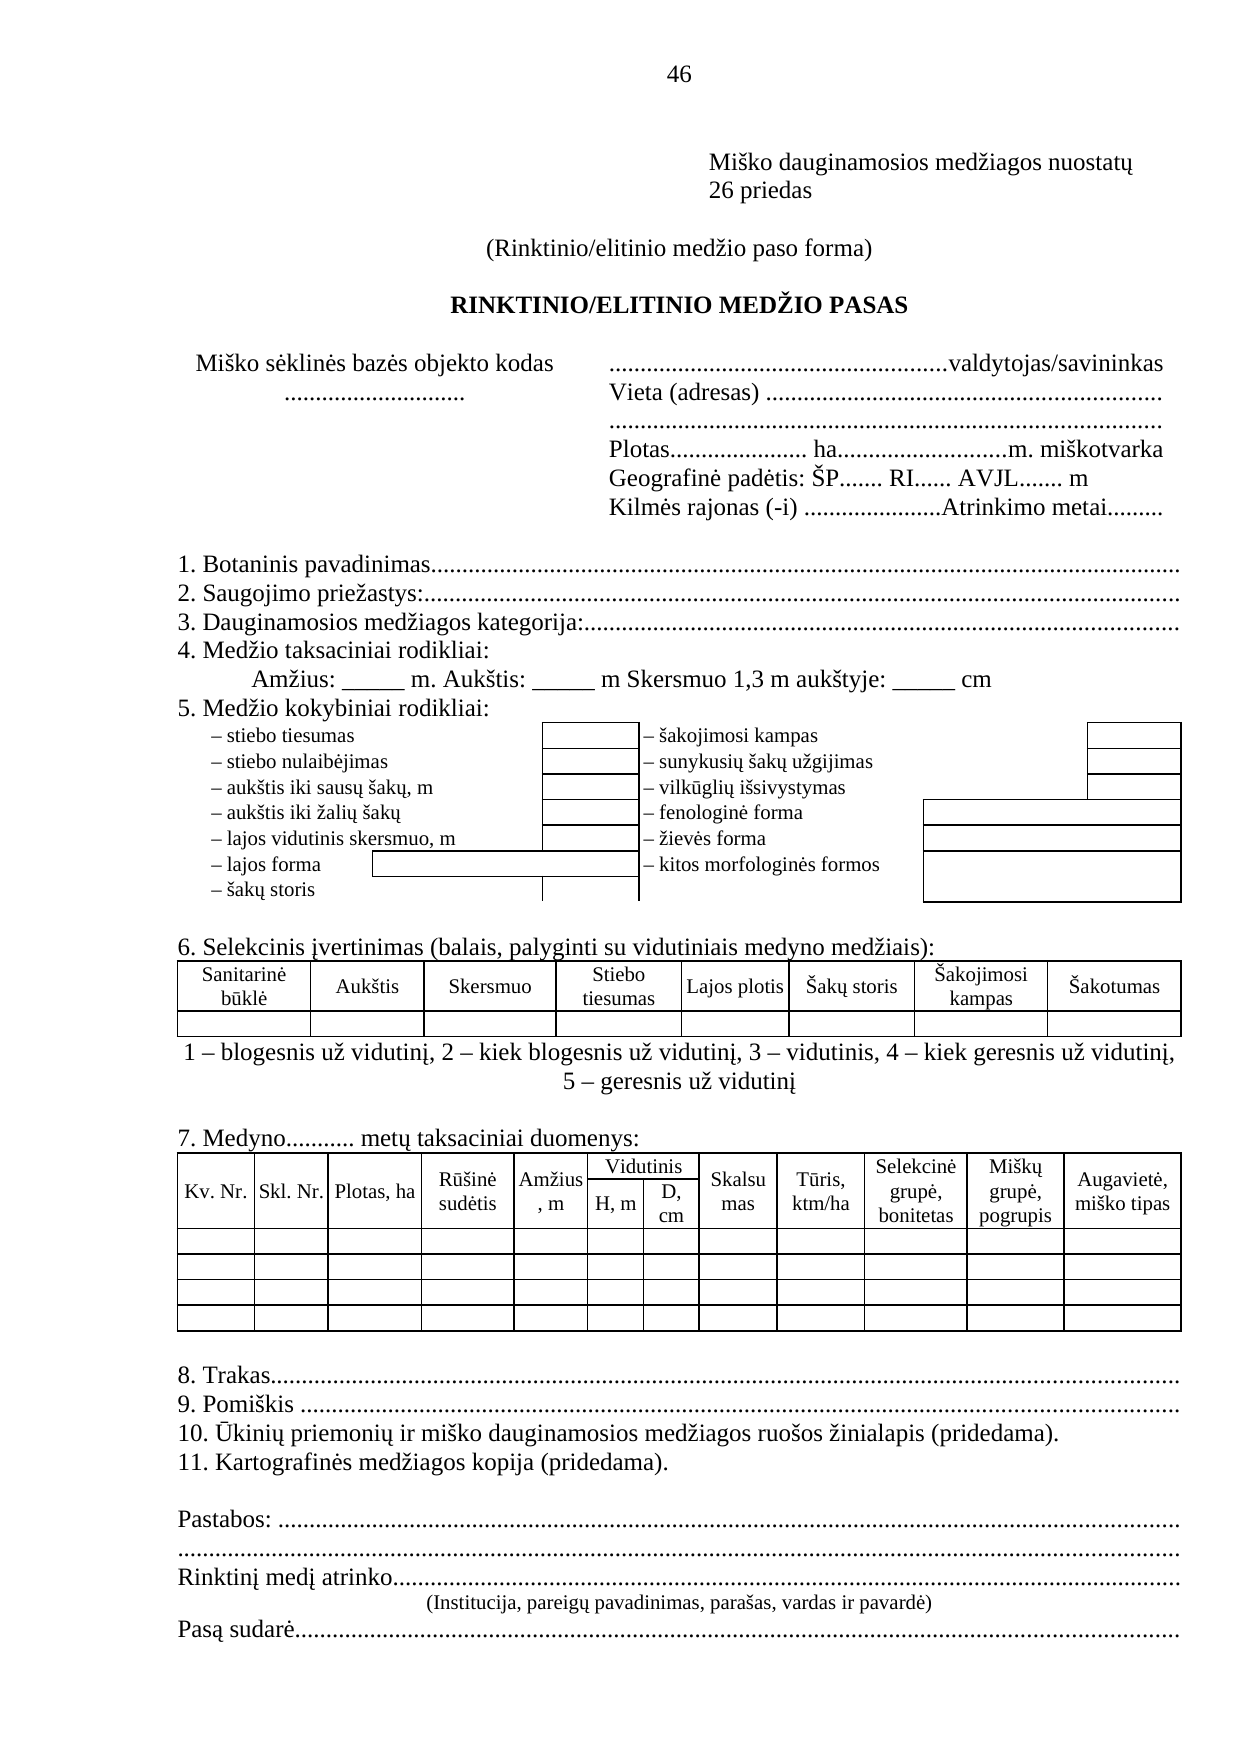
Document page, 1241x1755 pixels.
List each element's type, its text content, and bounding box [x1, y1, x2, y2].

table_header [543, 723, 638, 747]
table_cell [968, 1306, 1063, 1330]
text Miško dauginamosios medžiagos nuostatų [177, 147, 1181, 176]
table_header Tūris, ktm/ha [778, 1154, 864, 1227]
table_cell [865, 1306, 966, 1330]
table_header Šakojimosi kampas [915, 962, 1047, 1010]
table_cell – žievės forma [640, 824, 923, 850]
table_header Kv. Nr. [178, 1154, 254, 1227]
text . [177, 1533, 1181, 1562]
table_header Skl. Nr. [255, 1154, 327, 1227]
table_header – stiebo tiesumas [177, 722, 542, 747]
table_cell [700, 1255, 776, 1279]
table_cell [515, 1229, 587, 1253]
table_cell [557, 1012, 681, 1036]
table_cell [422, 1255, 513, 1279]
table_cell [682, 1012, 788, 1036]
text 1 – blogesnis už vidutinį, 2 – kiek blogesnis už vidutinį, 3 – vidutinis, 4 – kiek geresnis už vidutinį, 5 – geresnis už vidutinį [177, 1037, 1181, 1095]
table_cell [1065, 1255, 1180, 1279]
text 5. Medžio kokybiniai rodikliai: [177, 693, 1181, 722]
table_cell [700, 1306, 776, 1330]
table_cell [543, 877, 638, 901]
table_cell [422, 1306, 513, 1330]
text 9. Pomiškis [177, 1389, 1181, 1418]
table_cell [924, 826, 1180, 850]
table_cell [255, 1229, 327, 1253]
table_cell [178, 1012, 310, 1036]
table_cell [778, 1255, 864, 1279]
text 2. Saugojimo priežastys: [177, 578, 1181, 607]
table_cell [373, 852, 638, 876]
text (Rinktinio/elitinio medžio paso forma) [177, 233, 1181, 262]
table_cell [588, 1229, 643, 1253]
table_cell [700, 1280, 776, 1304]
table_cell [255, 1255, 327, 1279]
table_header Augavietė, miško tipas [1065, 1154, 1180, 1227]
table_cell – aukštis iki sausų šakų, m [177, 773, 542, 799]
table_header Skersmuo [425, 962, 555, 1010]
table_cell [515, 1255, 587, 1279]
table_cell [422, 1280, 513, 1304]
table_cell [644, 1280, 698, 1304]
table_cell [640, 876, 923, 901]
text Pasą sudarė [177, 1614, 1181, 1643]
table_header Plotas, ha [329, 1154, 421, 1227]
text 4. Medžio taksaciniai rodikliai: [177, 636, 1181, 664]
table_cell [778, 1306, 864, 1330]
table_header Stiebo tiesumas [557, 962, 681, 1010]
table_cell [515, 1306, 587, 1330]
table_cell [588, 1255, 643, 1279]
text 11. Kartografinės medžiagos kopija (pridedama). [177, 1447, 1181, 1475]
table_cell [588, 1280, 643, 1304]
table_header Šakotumas [1048, 962, 1180, 1010]
table_cell [311, 1012, 423, 1036]
table_cell [865, 1255, 966, 1279]
table_cell [329, 1280, 421, 1304]
text Pastabos: [177, 1504, 1181, 1533]
table_header Rūšinė sudėtis [422, 1154, 513, 1227]
table_cell [865, 1280, 966, 1304]
text 6. Selekcinis įvertinimas (balais, palyginti su vidutiniais medyno medžiais): [177, 932, 1181, 960]
text (Institucija, pareigų pavadinimas, parašas, vardas ir pavardė) [177, 1590, 1181, 1614]
table_cell [968, 1255, 1063, 1279]
text RINKTINIO/ELITINIO MEDŽIO PASAS [177, 291, 1181, 319]
table_cell [1088, 775, 1180, 799]
table_cell [778, 1229, 864, 1253]
table_cell [543, 749, 638, 773]
text Rinktinį medį atrinko [177, 1562, 1181, 1590]
table_cell – stiebo nulaibėjimas [177, 748, 542, 773]
table_cell D, cm [644, 1180, 698, 1227]
table_cell [778, 1280, 864, 1304]
table_cell [178, 1255, 254, 1279]
table_cell [1065, 1306, 1180, 1330]
table_cell [968, 1280, 1063, 1304]
table_cell [924, 800, 1180, 824]
table_cell [915, 1012, 1047, 1036]
table_cell H, m [588, 1180, 643, 1227]
table_cell – lajos vidutinis skersmuo, m [177, 824, 542, 850]
text 10. Ūkinių priemonių ir miško dauginamosios medžiagos ruošos žinialapis (pridedama). [177, 1418, 1181, 1447]
table_cell [329, 1255, 421, 1279]
table_cell [543, 826, 638, 850]
table_cell [1065, 1280, 1180, 1304]
table_header – šakojimosi kampas [640, 722, 1087, 747]
table_cell – lajos forma [177, 850, 372, 876]
table_cell [515, 1280, 587, 1304]
text 1. Botaninis pavadinimas [177, 549, 1181, 578]
table_header [572, 348, 597, 521]
text Amžius: _____ m. Aukštis: _____ m Skersmuo 1,3 m aukštyje: _____ cm [177, 664, 1181, 693]
table_cell [1088, 749, 1180, 773]
table_header Skalsumas [700, 1154, 776, 1227]
table_cell [588, 1306, 643, 1330]
table_header Sanitarinė būklė [178, 962, 310, 1010]
table_cell [255, 1280, 327, 1304]
text 8. Trakas. [177, 1360, 1181, 1389]
table_cell – fenologinė forma [640, 799, 923, 824]
table_cell – kitos morfologinės formos [640, 850, 923, 876]
table_header Aukštis [311, 962, 423, 1010]
table_cell [329, 1229, 421, 1253]
table_cell – šakų storis [177, 876, 542, 901]
table_cell [422, 1229, 513, 1253]
table_cell [1065, 1229, 1180, 1253]
table_cell [644, 1306, 698, 1330]
table_cell [543, 775, 638, 799]
table_cell [700, 1229, 776, 1253]
table_cell [968, 1229, 1063, 1253]
table_cell [644, 1255, 698, 1279]
text 3. Dauginamosios medžiagos kategorija: [177, 607, 1181, 636]
table_cell [924, 852, 1180, 901]
table_header Lajos plotis [682, 962, 788, 1010]
table_header Šakų storis [790, 962, 914, 1010]
table_header [1088, 723, 1180, 747]
table_cell [178, 1229, 254, 1253]
table_cell [790, 1012, 914, 1036]
table_cell [178, 1306, 254, 1330]
text 26 priedas [177, 176, 1181, 204]
table_cell – vilkūglių išsivystymas [640, 773, 1087, 799]
table_cell [255, 1306, 327, 1330]
table_cell [178, 1280, 254, 1304]
table_header Vidutinis [588, 1154, 698, 1178]
table_cell [425, 1012, 555, 1036]
table_header Amžius, m [515, 1154, 587, 1227]
table_header Miškų grupė, pogrupis [968, 1154, 1063, 1227]
table_header Miško sėklinės bazės objekto kodas ............................. [177, 348, 572, 521]
table_cell – sunykusių šakų užgijimas [640, 748, 1087, 773]
table_cell [329, 1306, 421, 1330]
table_cell – aukštis iki žalių šakų [177, 799, 542, 824]
text 7. Medyno........... metų taksaciniai duomenys: [177, 1123, 1181, 1152]
table_cell [644, 1229, 698, 1253]
table_cell [865, 1229, 966, 1253]
table_cell [543, 800, 638, 824]
table_header Selekcinė grupė, bonitetas [865, 1154, 966, 1227]
table_cell [1048, 1012, 1180, 1036]
table_header . valdytojas/savininkas Vieta (adresas) . Plotas...................... ha m. miškotvarka Geografinė padėtis: ŠP....... RI...... AVJL....... m Kilmės rajonas (-i) Atrinkimo metai......... [598, 348, 1181, 521]
